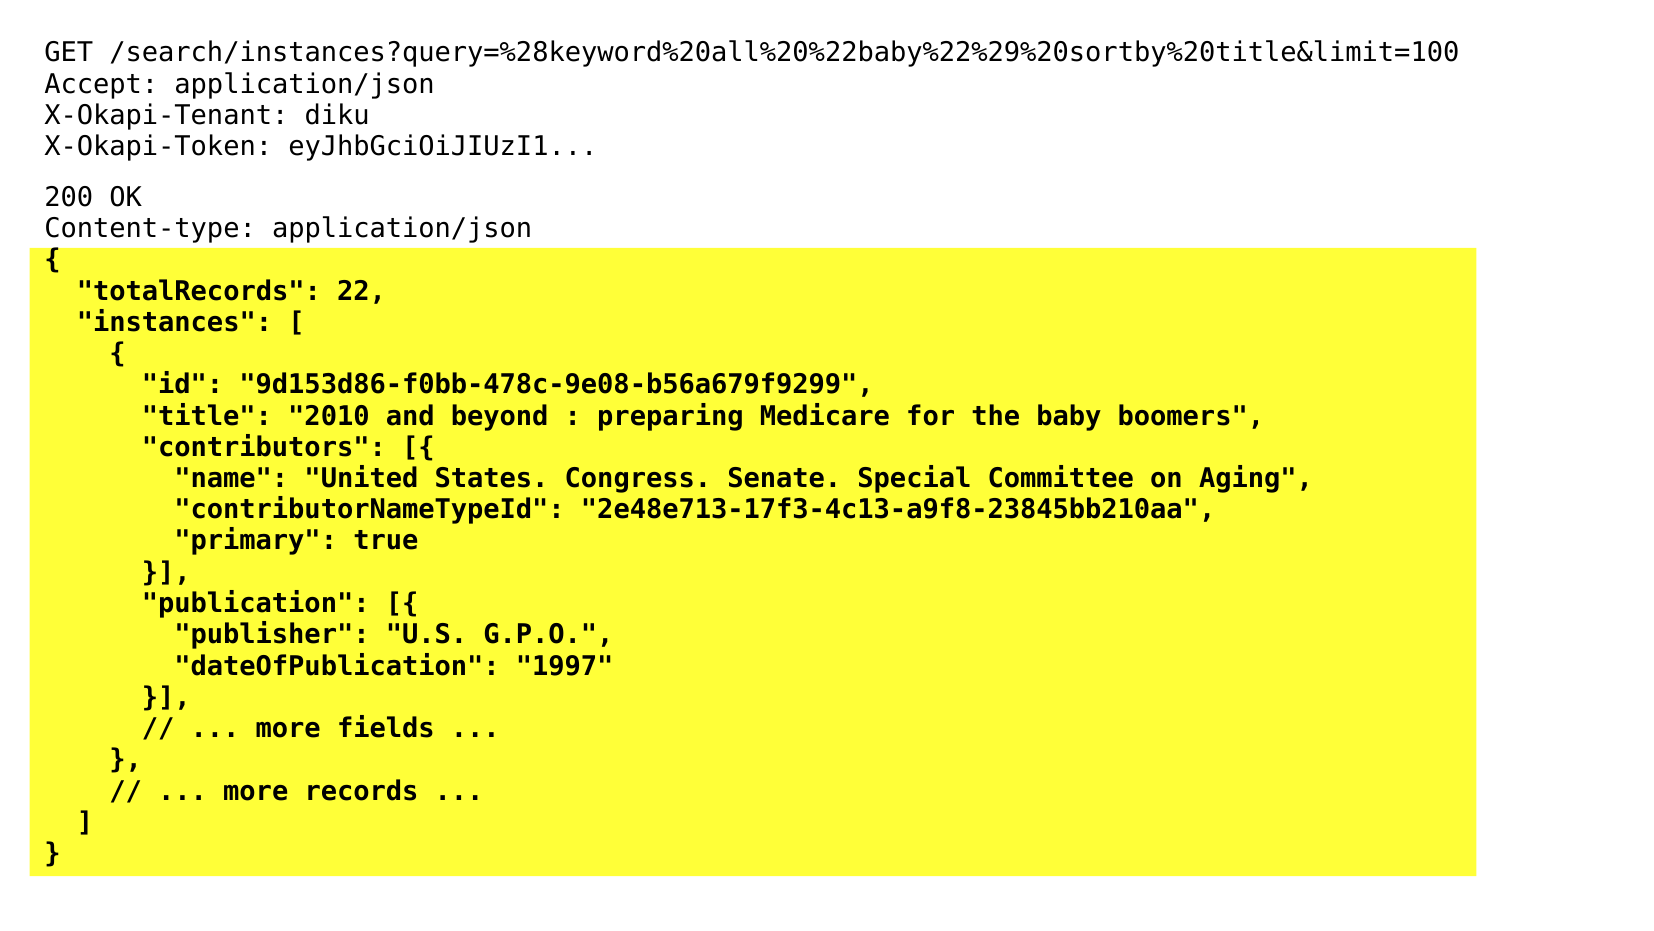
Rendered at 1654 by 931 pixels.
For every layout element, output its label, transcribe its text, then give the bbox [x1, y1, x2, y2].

text_box GET /search/instances?query=%28keyword%20all%20%22baby%22%29%20sortby%20title&limit=100 Accept: application/json X-Okapi-Tenant: diku X-Okapi-Token: eyJhbGciOiJIUzI1... 200 OK Content-type: application/json { "totalRecords": 22, "instances": [ { "id": "9d153d86-f0bb-478c-9e08-b56a679f9299", "title": "2010 and beyond : preparing Medicare for the baby boomers", "contributors": [{ "name": "United States. Congress. Senate. Special Committee on Aging", "contributorNameTypeId": "2e48e713-17f3-4c13-a9f8-23845bb210aa", "primary": true }], "publication": [{ "publisher": "U.S. G.P.O.", "dateOfPublication": "1997" }], // ... more fields ... }, // ... more records ... ] } [29, 29, 1565, 877]
